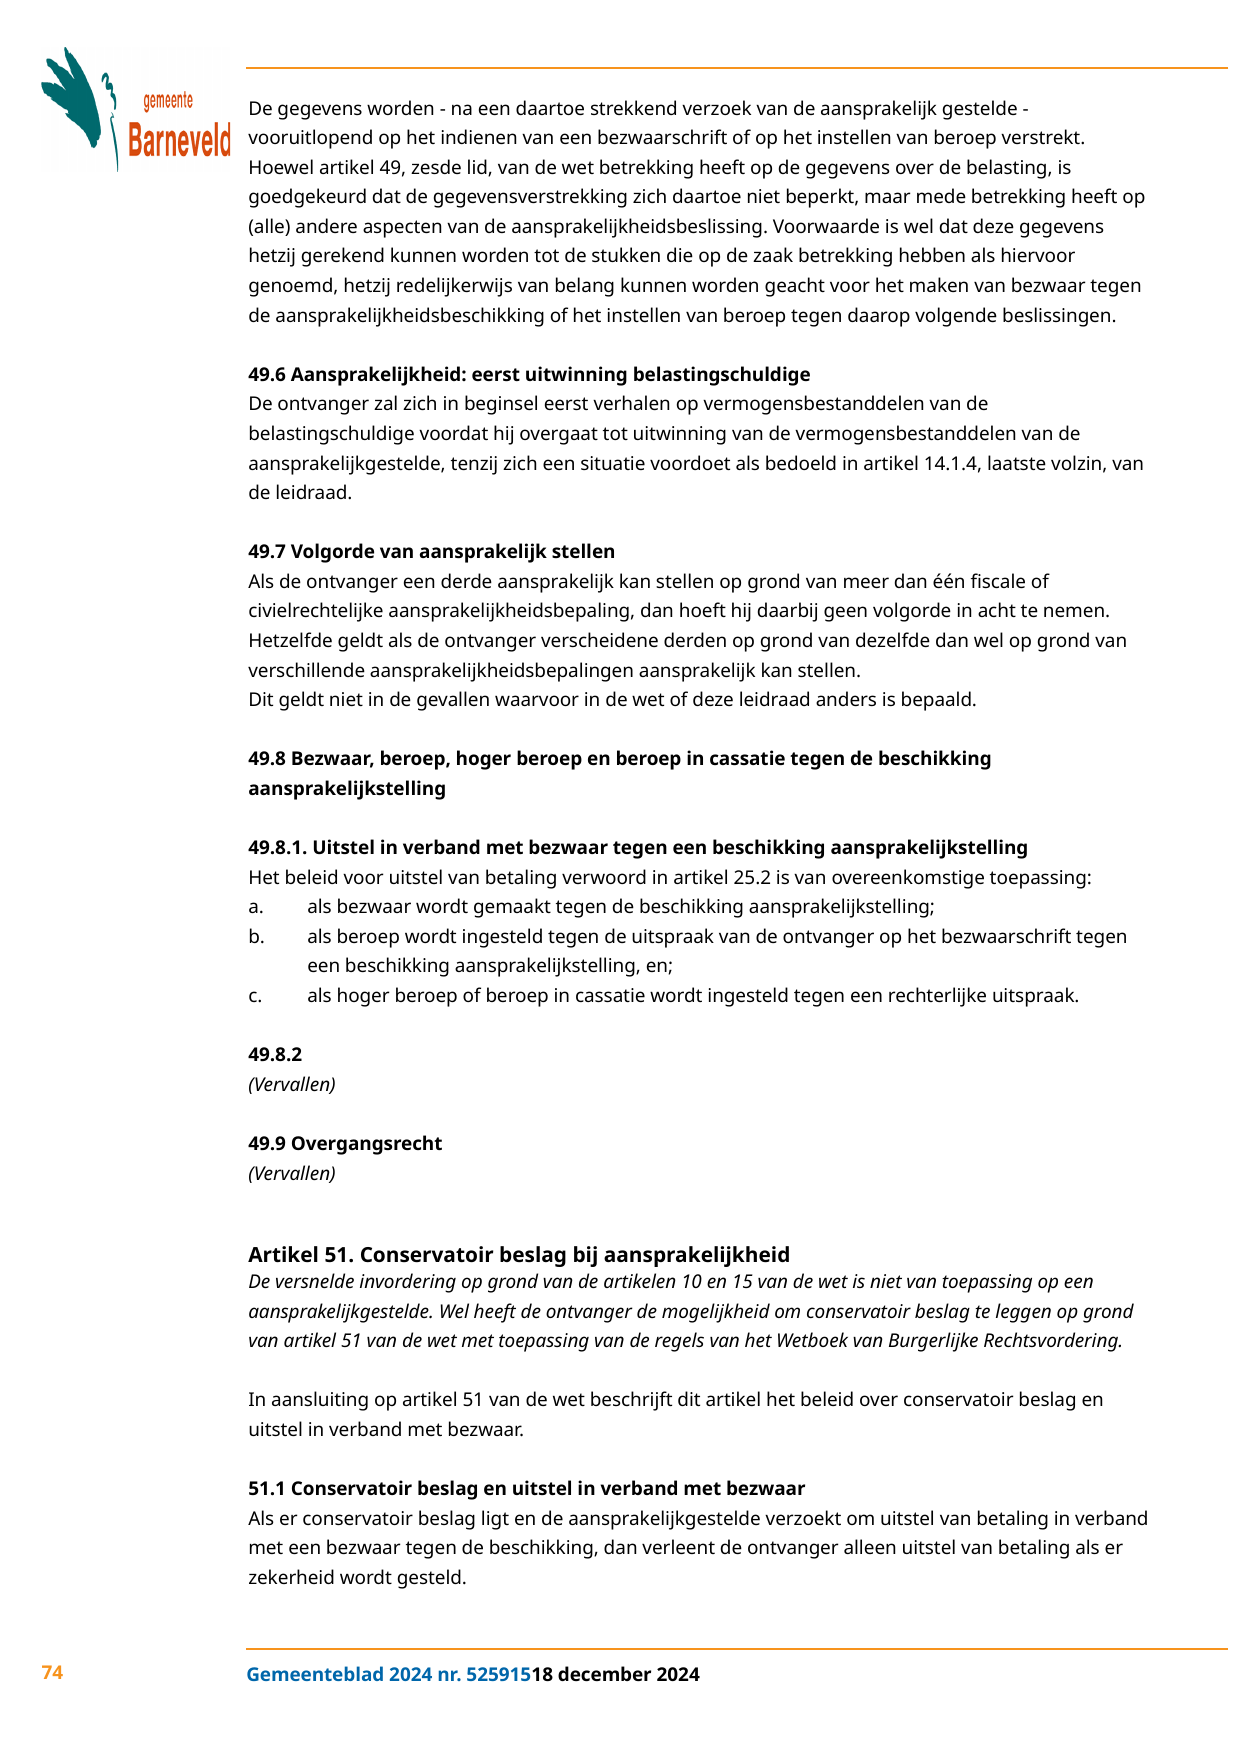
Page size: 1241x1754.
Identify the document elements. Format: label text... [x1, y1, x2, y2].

text Het beleid voor uitstel van betaling verwoord in artikel 25.2 is van overeenkomstige toepassing: [248, 864, 1152, 890]
text 49.6 Aansprakelijkheid: eerst uitwinning belastingschuldige [248, 361, 1152, 387]
text Als de ontvanger een derde aansprakelijk kan stellen op grond van meer dan één fiscale of civielrechtelijke aansprakelijkheidsbepaling, dan hoeft hij daarbij geen volgorde in acht te nemen. Hetzelfde geldt als de ontvanger verscheidene derden op grond van dezelfde dan wel op grond van verschillende aansprakelijkheidsbepalingen aansprakelijk kan stellen. [248, 568, 1152, 683]
text 49.8.2 [248, 1041, 1152, 1067]
text Als er conservatoir beslag ligt en de aansprakelijkgestelde verzoekt om uitstel van betaling in verband met een bezwaar tegen de beschikking, dan verleent de ontvanger alleen uitstel van betaling als er zekerheid wordt gesteld. [248, 1505, 1152, 1590]
text De ontvanger zal zich in beginsel eerst verhalen op vermogensbestanddelen van de belastingschuldige voordat hij overgaat tot uitwinning van de vermogensbestanddelen van de aansprakelijkgestelde, tenzij zich een situatie voordoet als bedoeld in artikel 14.1.4, laatste volzin, van de leidraad. [248, 391, 1152, 505]
text De gegevens worden - na een daartoe strekkend verzoek van de aansprakelijk gestelde - vooruitlopend op het indienen van een bezwaarschrift of op het instellen van beroep verstrekt. [248, 95, 1152, 150]
text 49.7 Volgorde van aansprakelijk stellen [248, 538, 1152, 564]
text Dit geldt niet in de gevallen waarvoor in de wet of deze leidraad anders is bepaald. [248, 686, 1152, 712]
text 49.8 Bezwaar, beroep, hoger beroep en beroep in cassatie tegen de beschikking aansprakelijkstelling [248, 746, 1152, 801]
list als bezwaar wordt gemaakt tegen de beschikking aansprakelijkstelling; [248, 893, 1152, 919]
text 49.9 Overgangsrecht [248, 1130, 1152, 1156]
text Hoewel artikel 49, zesde lid, van de wet betrekking heeft op de gegevens over de belasting, is goedgekeurd dat de gegevensverstrekking zich daartoe niet beperkt, maar mede betrekking heeft op (alle) andere aspecten van de aansprakelijkheidsbeslissing. Voorwaarde is wel dat deze gegevens hetzij gerekend kunnen worden tot de stukken die op de zaak betrekking hebben als hiervoor genoemd, hetzij redelijkerwijs van belang kunnen worden geacht voor het maken van bezwaar tegen de aansprakelijkheidsbeschikking of het instellen van beroep tegen daarop volgende beslissingen. [248, 154, 1152, 328]
text Artikel 51. Conservatoir beslag bij aansprakelijkheid [248, 1240, 1152, 1268]
text (Vervallen) [248, 1071, 1152, 1097]
list als beroep wordt ingesteld tegen de uitspraak van de ontvanger op het bezwaarschrift tegen een beschikking aansprakelijkstelling, en; [248, 923, 1152, 978]
text De versnelde invordering op grond van de artikelen 10 en 15 van de wet is niet van toepassing op een aansprakelijkgestelde. Wel heeft de ontvanger de mogelijkheid om conservatoir beslag te leggen op grond van artikel 51 van de wet met toepassing van de regels van het Wetboek van Burgerlijke Rechtsvordering. [248, 1268, 1152, 1353]
text 51.1 Conservatoir beslag en uitstel in verband met bezwaar [248, 1475, 1152, 1501]
text In aansluiting op artikel 51 van de wet beschrijft dit artikel het beleid over conservatoir beslag en uitstel in verband met bezwaar. [248, 1387, 1152, 1442]
list als hoger beroep of beroep in cassatie wordt ingesteld tegen een rechterlijke uitspraak. [248, 982, 1152, 1008]
text 49.8.1. Uitstel in verband met bezwaar tegen een beschikking aansprakelijkstelling [248, 834, 1152, 860]
picture [41, 47, 231, 172]
text (Vervallen) [248, 1160, 1152, 1186]
